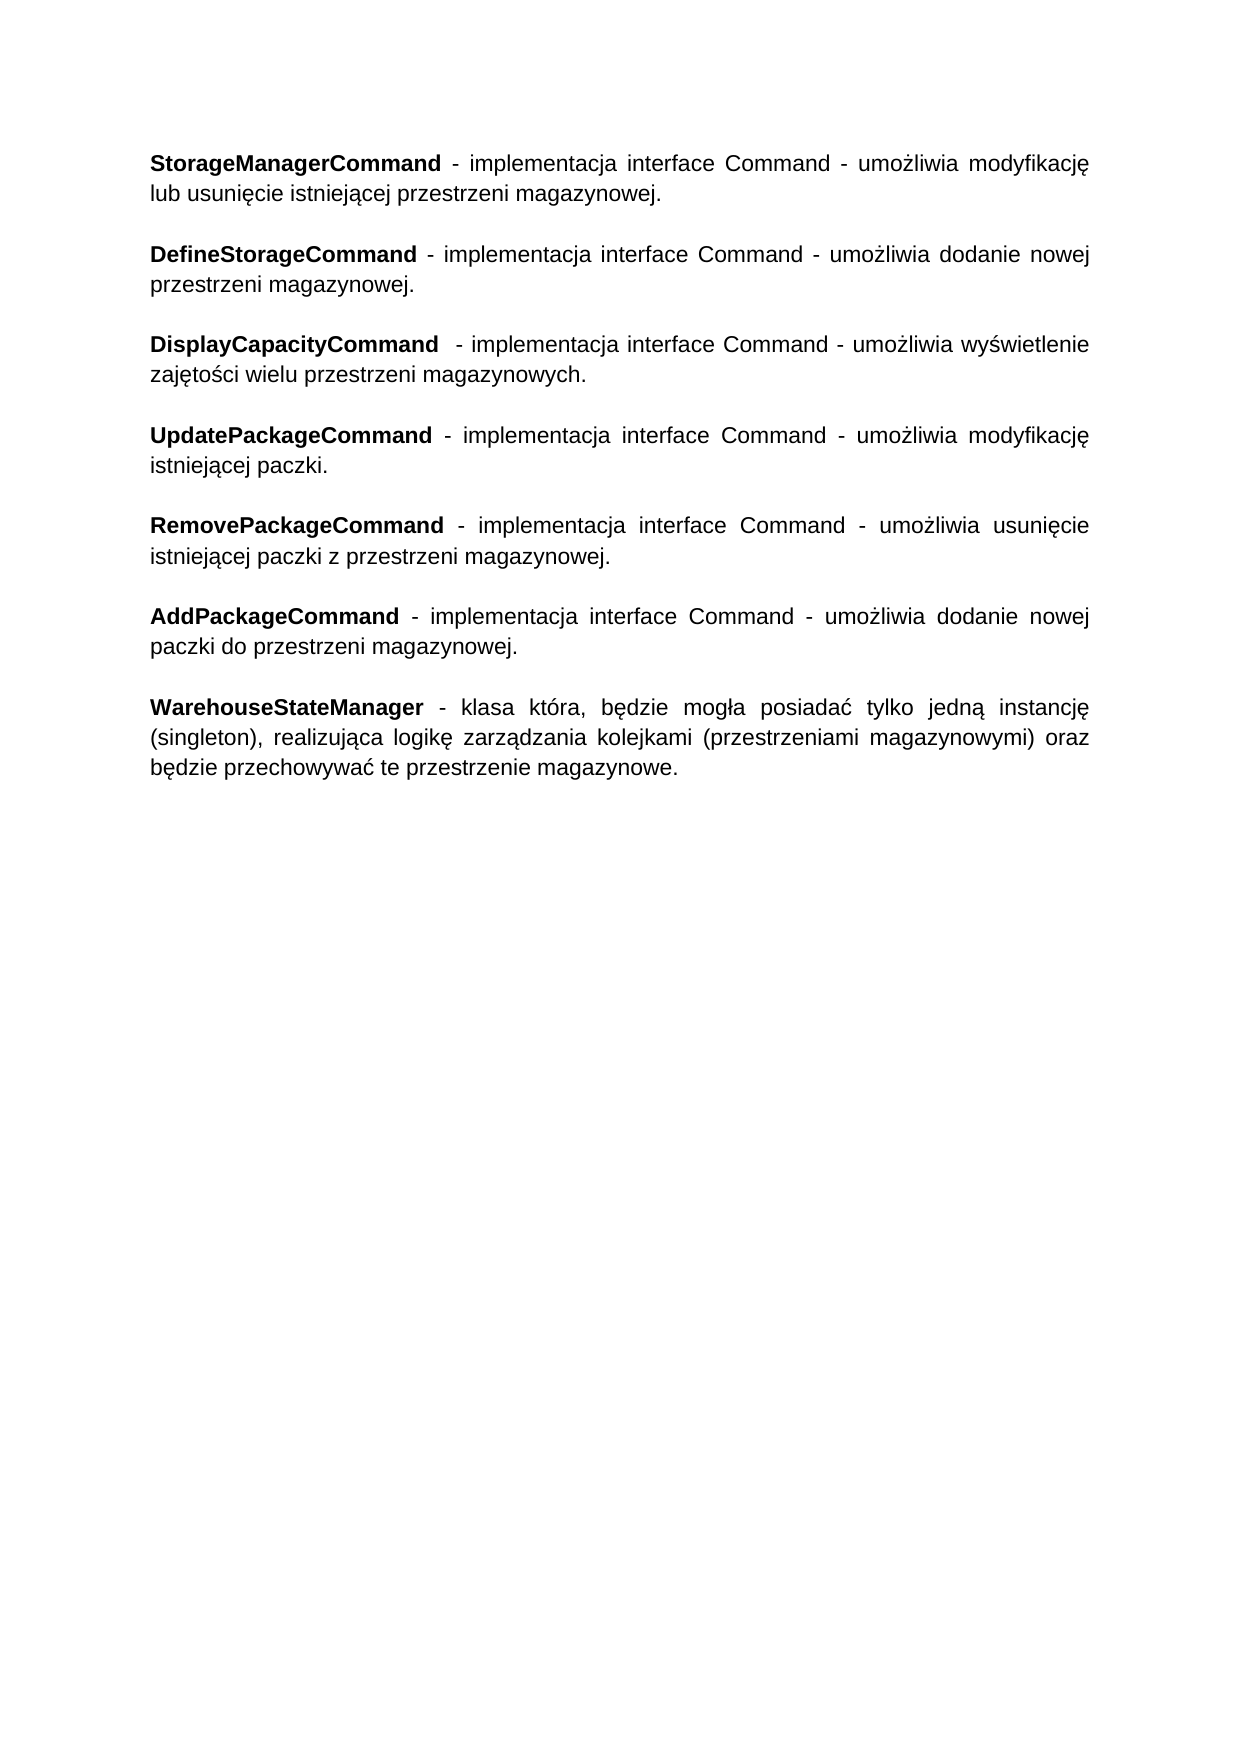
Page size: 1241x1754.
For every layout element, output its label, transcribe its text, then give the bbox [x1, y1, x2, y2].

text DisplayCapacityCommand - implementacja interface Command - umożliwia wyświetlenie zajętości wielu przestrzeni magazynowych. [150, 331, 1090, 388]
text AddPackageCommand - implementacja interface Command - umożliwia dodanie nowej paczki do przestrzeni magazynowej. [150, 603, 1090, 660]
text DefineStorageCommand - implementacja interface Command - umożliwia dodanie nowej przestrzeni magazynowej. [150, 241, 1090, 297]
text RemovePackageCommand - implementacja interface Command - umożliwia usunięcie istniejącej paczki z przestrzeni magazynowej. [150, 512, 1090, 569]
text UpdatePackageCommand - implementacja interface Command - umożliwia modyfikację istniejącej paczki. [150, 422, 1090, 478]
text WarehouseStateManager - klasa która, będzie mogła posiadać tylko jedną instancję (singleton), realizująca logikę zarządzania kolejkami (przestrzeniami magazynowymi) oraz będzie przechowywać te przestrzenie magazynowe. [150, 694, 1090, 781]
text StorageManagerCommand - implementacja interface Command - umożliwia modyfikację lub usunięcie istniejącej przestrzeni magazynowej. [150, 150, 1090, 207]
